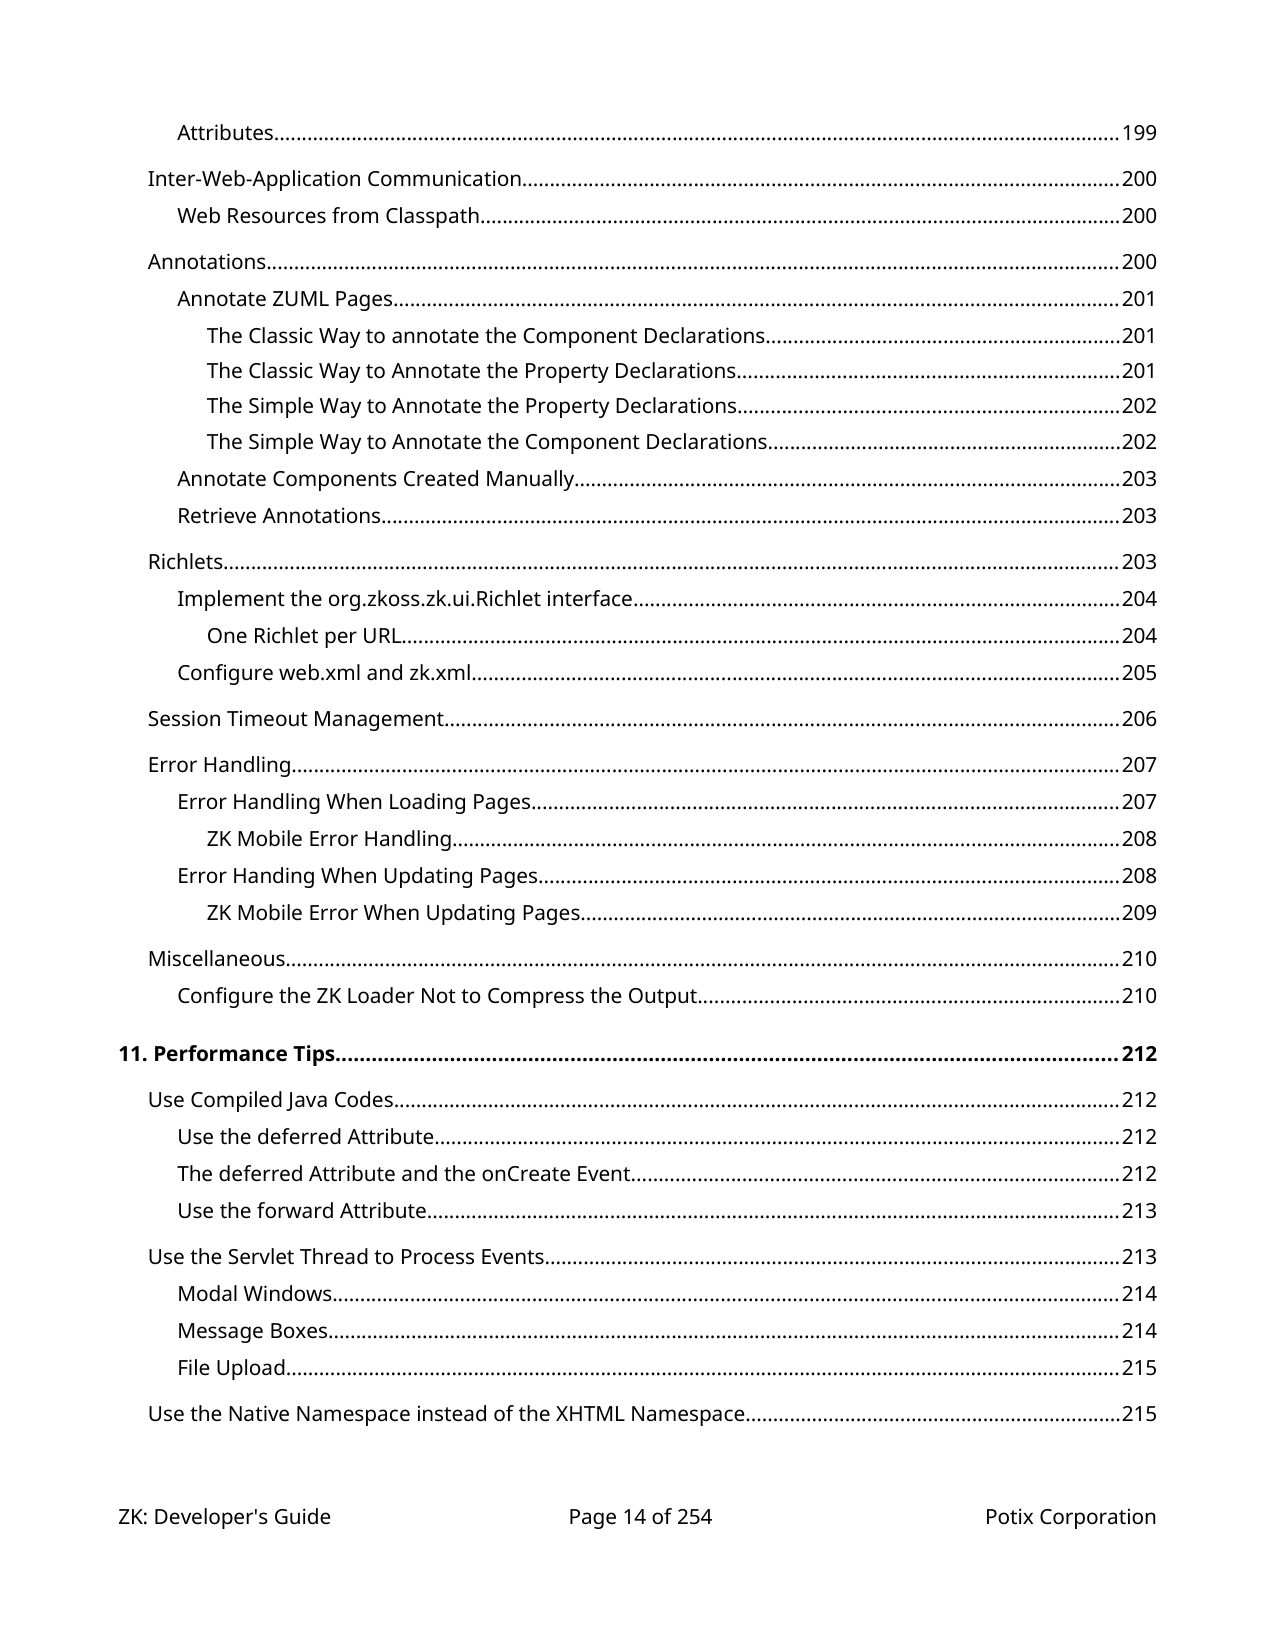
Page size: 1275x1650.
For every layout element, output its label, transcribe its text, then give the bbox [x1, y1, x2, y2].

text ZK Mobile Error Handling 208 [207, 824, 1157, 852]
text Configure the ZK Loader Not to Compress the Output 210 [177, 981, 1157, 1010]
text Miscellaneous 210 [148, 944, 1157, 973]
text The Simple Way to Annotate the Property Declarations 202 [207, 392, 1157, 420]
text Message Boxes 214 [177, 1316, 1157, 1345]
text Use the Servlet Thread to Process Events 213 [148, 1242, 1157, 1271]
text Implement the org.zkoss.zk.ui.Richlet interface 204 [177, 584, 1157, 612]
text File Upload 215 [177, 1353, 1157, 1382]
text Configure web.xml and zk.xml 205 [177, 658, 1157, 686]
text Annotate Components Created Manually 203 [177, 464, 1157, 492]
text Error Handling When Loading Pages 207 [177, 787, 1157, 815]
text The Classic Way to annotate the Component Declarations 201 [207, 321, 1157, 349]
text Inter-Web-Application Communication 200 [148, 164, 1157, 192]
text One Richlet per URL 204 [207, 621, 1157, 649]
text Richlets 203 [148, 547, 1157, 575]
text Annotate ZUML Pages 201 [177, 284, 1157, 312]
text The Classic Way to Annotate the Property Declarations 201 [207, 356, 1157, 385]
text Attributes 199 [177, 118, 1157, 146]
text Error Handing When Updating Pages 208 [177, 861, 1157, 889]
text Use the forward Attribute 213 [177, 1196, 1157, 1224]
text The Simple Way to Annotate the Component Declarations 202 [207, 427, 1157, 455]
text ZK Mobile Error When Updating Pages 209 [207, 898, 1157, 927]
text Session Timeout Management 206 [148, 704, 1157, 732]
text Web Resources from Classpath 200 [177, 201, 1157, 229]
text Use Compiled Java Codes 212 [148, 1085, 1157, 1113]
text Modal Windows 214 [177, 1279, 1157, 1308]
text Annotations 200 [148, 247, 1157, 275]
text Error Handling 207 [148, 750, 1157, 778]
text Use the Native Namespace instead of the XHTML Namespace 215 [148, 1399, 1157, 1428]
text Use the deferred Attribute 212 [177, 1122, 1157, 1150]
text The deferred Attribute and the onCreate Event 212 [177, 1159, 1157, 1187]
text Retrieve Annotations 203 [177, 501, 1157, 529]
text 11. Performance Tips 212 [118, 1039, 1157, 1067]
